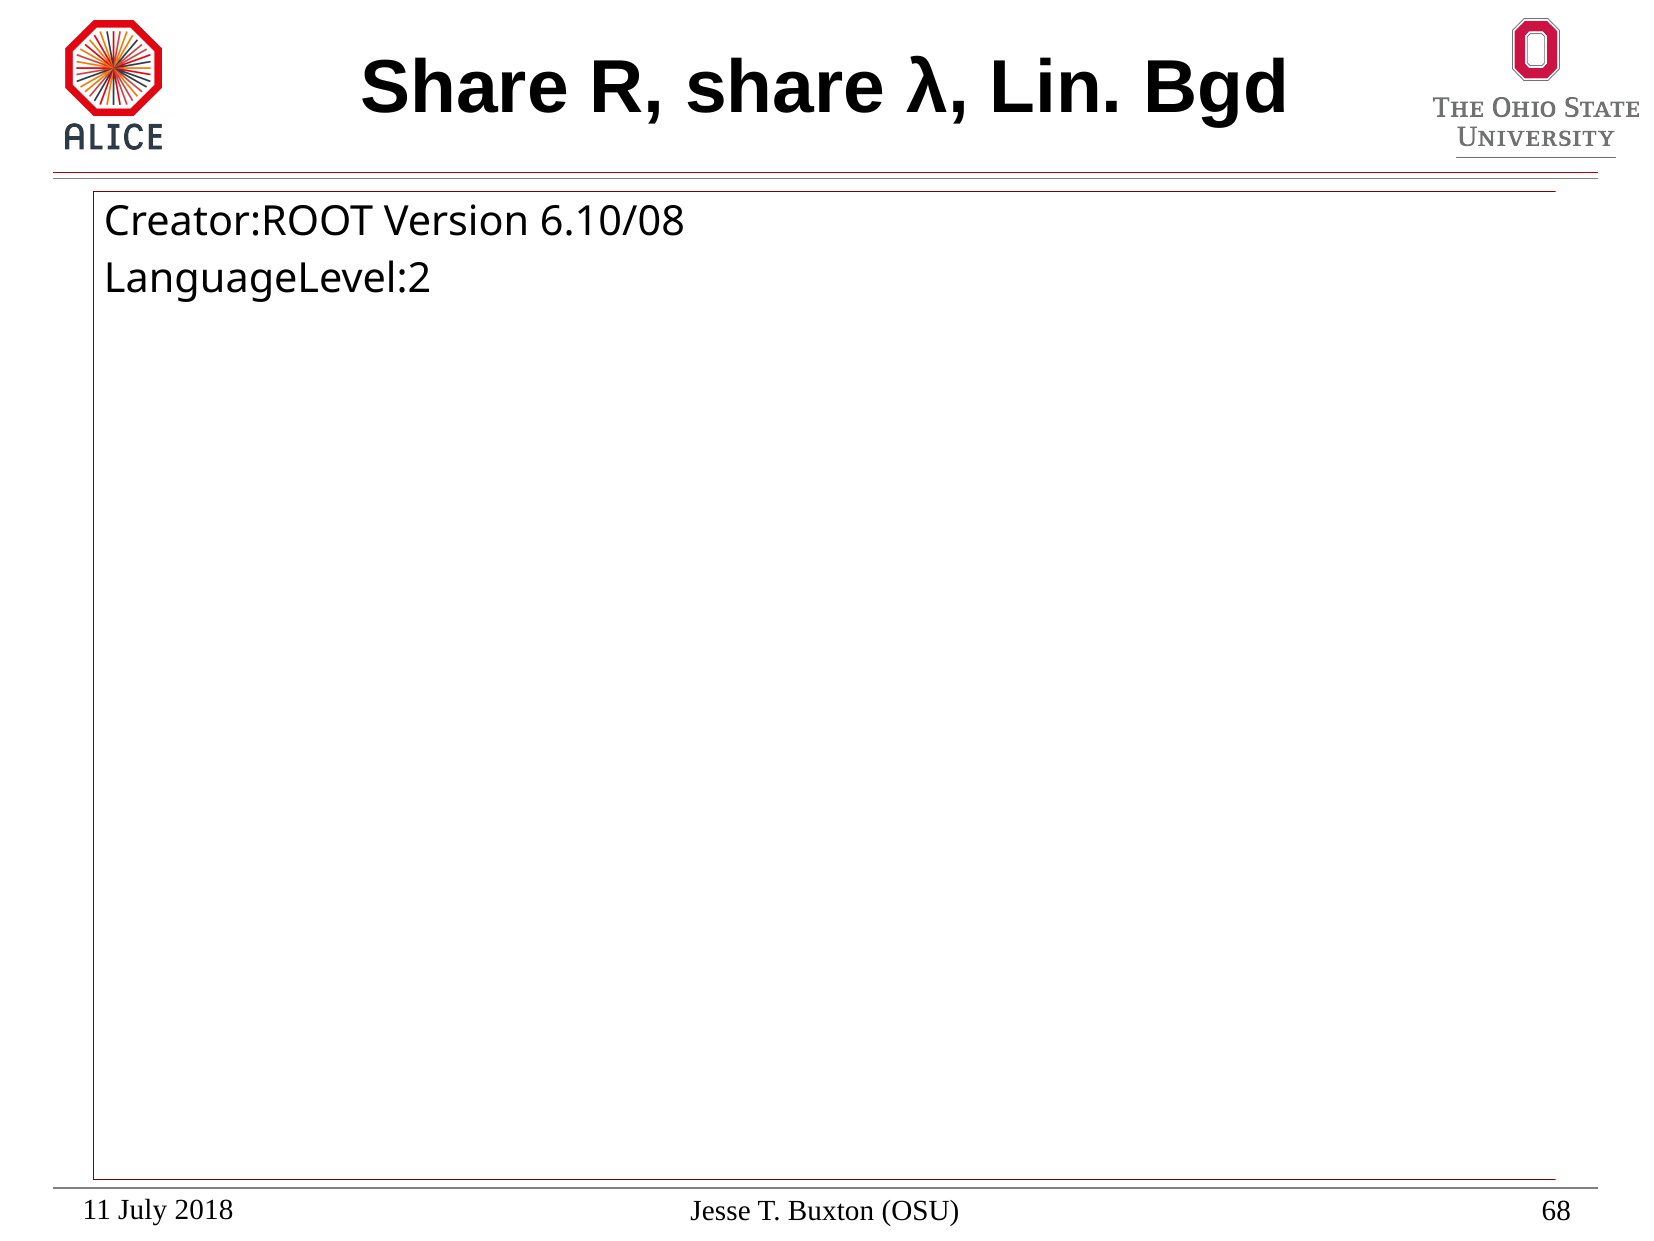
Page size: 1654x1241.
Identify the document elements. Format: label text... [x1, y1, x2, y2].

picture [1513, 5, 1642, 171]
picture [90, 188, 1556, 1180]
title Share R, share λ, Lin. Bgd [137, 1, 1513, 172]
picture [65, 20, 137, 150]
